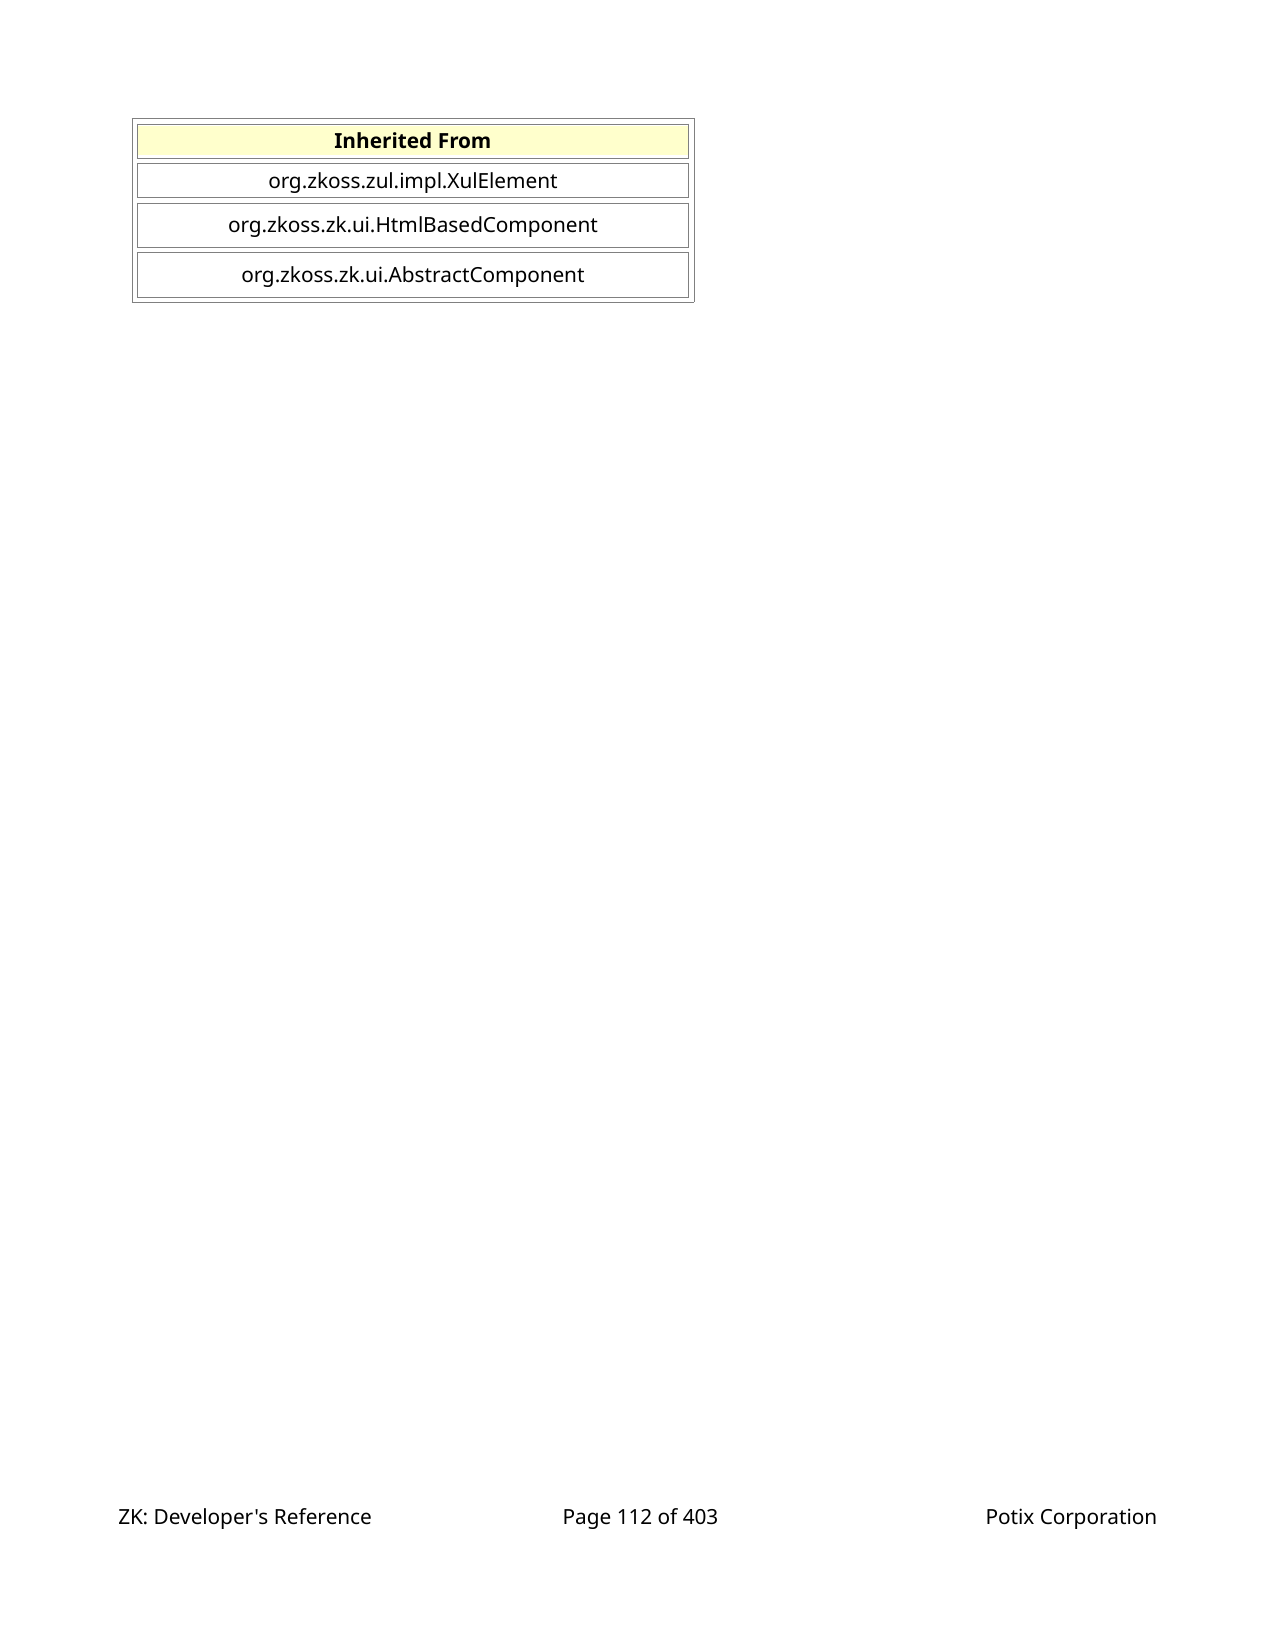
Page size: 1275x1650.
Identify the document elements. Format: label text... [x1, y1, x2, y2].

table_cell org.zkoss.zul.impl.XulElement [134, 158, 691, 197]
table_header Inherited From [134, 119, 691, 158]
table_cell org.zkoss.zk.ui.AbstractComponent [134, 247, 691, 297]
table_cell org.zkoss.zk.ui.HtmlBasedComponent [134, 197, 691, 247]
